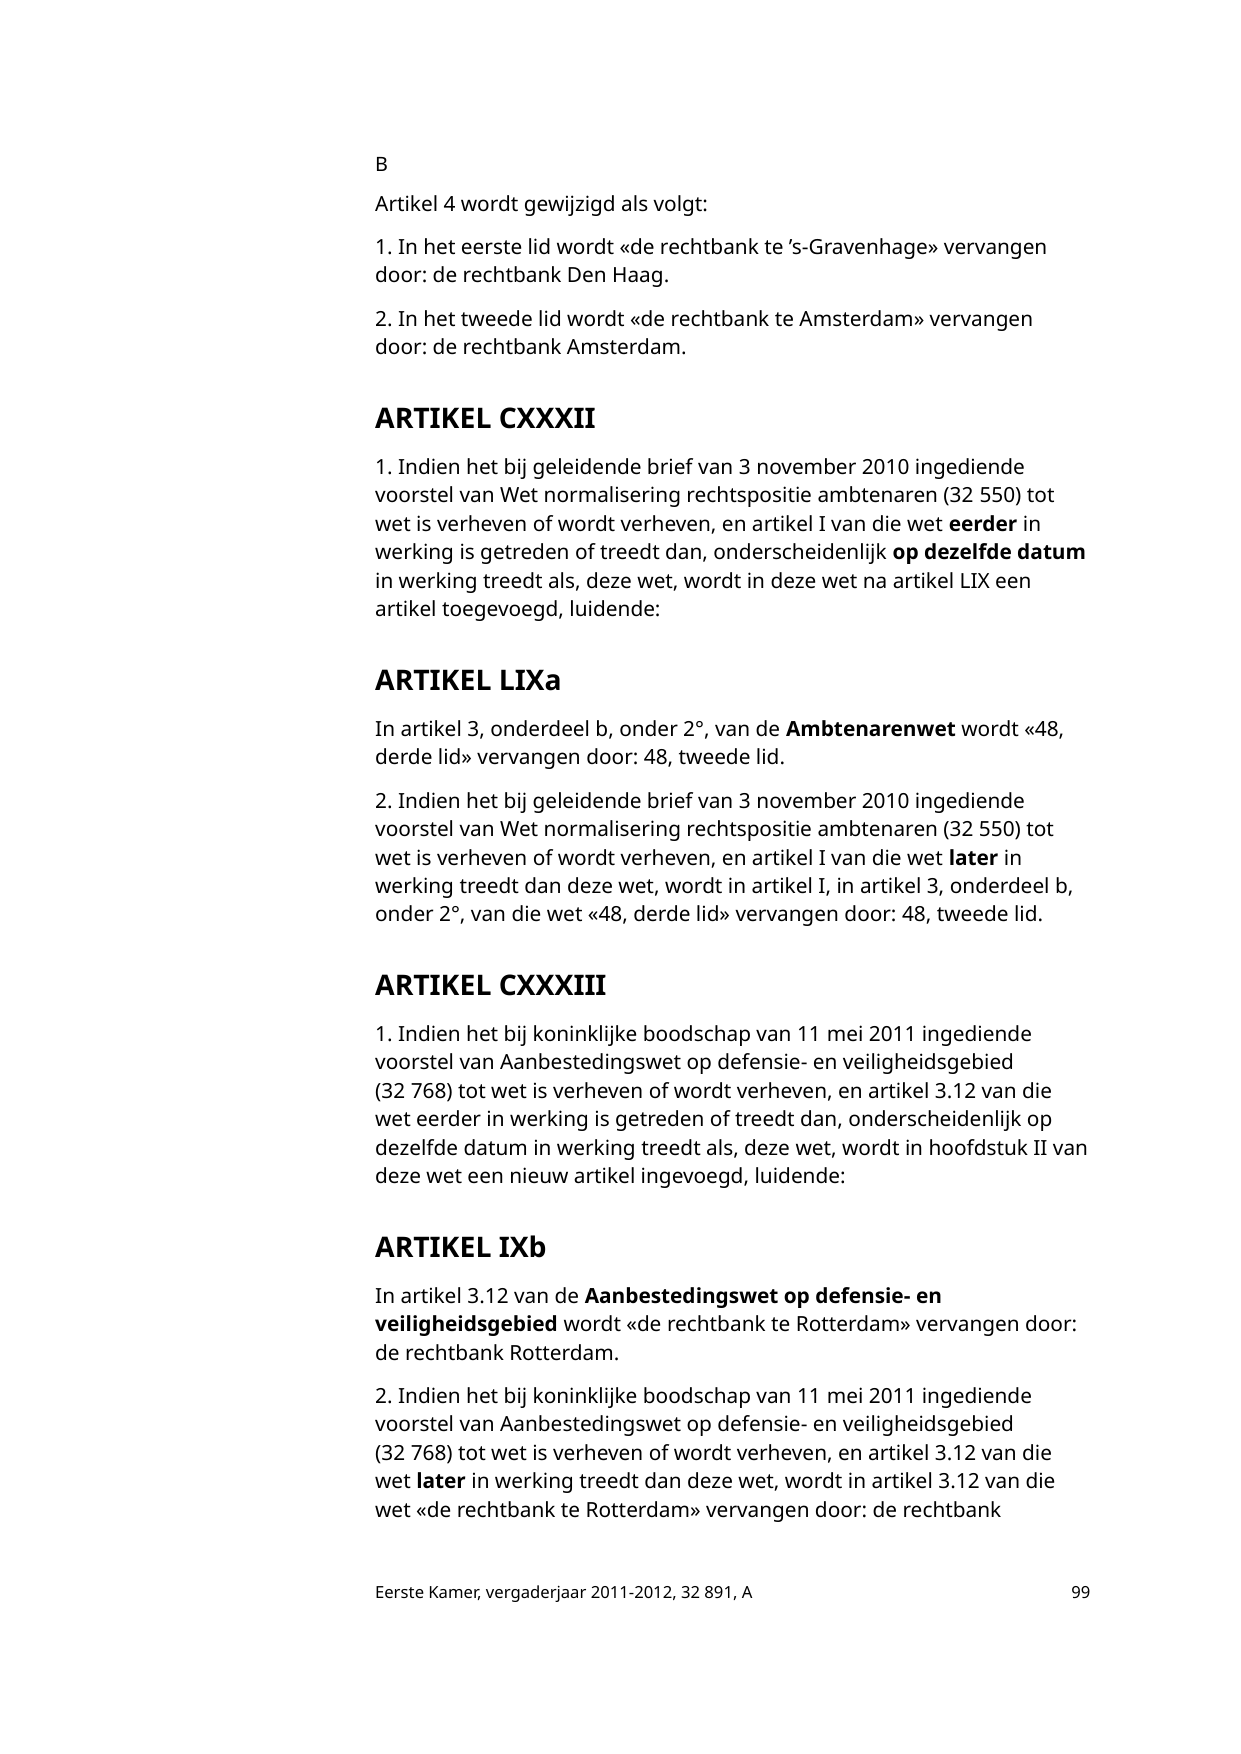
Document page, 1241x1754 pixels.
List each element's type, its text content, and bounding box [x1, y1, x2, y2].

text In artikel 3.12 van de Aanbestedingswet op defensie- en veiligheidsgebied wordt «de rechtbank te Rotterdam» vervangen door: de rechtbank Rotterdam. [375, 1281, 1090, 1366]
subtitle ARTIKEL LIXa [375, 660, 1090, 699]
subtitle ARTIKEL CXXXII [375, 398, 1090, 437]
text 1. Indien het bij geleidende brief van 3 november 2010 ingediende voorstel van Wet normalisering rechtspositie ambtenaren (32 550) tot wet is verheven of wordt verheven, en artikel I van die wet eerder in werking is getreden of treedt dan, onderscheidenlijk op dezelfde datum in werking treedt als, deze wet, wordt in deze wet na artikel LIX een artikel toegevoegd, luidende: [375, 452, 1090, 623]
text 2. Indien het bij geleidende brief van 3 november 2010 ingediende voorstel van Wet normalisering rechtspositie ambtenaren (32 550) tot wet is verheven of wordt verheven, en artikel I van die wet later in werking treedt dan deze wet, wordt in artikel I, in artikel 3, onderdeel b, onder 2°, van die wet «48, derde lid» vervangen door: 48, tweede lid. [375, 786, 1090, 928]
text Artikel 4 wordt gewijzigd als volgt: [375, 189, 1090, 217]
text B [375, 150, 1090, 177]
text 1. Indien het bij koninklijke boodschap van 11 mei 2011 ingediende voorstel van Aanbestedingswet op defensie- en veiligheidsgebied (32 768) tot wet is verheven of wordt verheven, en artikel 3.12 van die wet eerder in werking is getreden of treedt dan, onderscheidenlijk op dezelfde datum in werking treedt als, deze wet, wordt in hoofdstuk II van deze wet een nieuw artikel ingevoegd, luidende: [375, 1019, 1090, 1190]
subtitle ARTIKEL CXXXIII [375, 965, 1090, 1004]
subtitle ARTIKEL IXb [375, 1227, 1090, 1266]
text 2. In het tweede lid wordt «de rechtbank te Amsterdam» vervangen door: de rechtbank Amsterdam. [375, 304, 1090, 361]
text 1. In het eerste lid wordt «de rechtbank te ’s-Gravenhage» vervangen door: de rechtbank Den Haag. [375, 232, 1090, 289]
text In artikel 3, onderdeel b, onder 2°, van de Ambtenarenwet wordt «48, derde lid» vervangen door: 48, tweede lid. [375, 714, 1090, 771]
text 2. Indien het bij koninklijke boodschap van 11 mei 2011 ingediende voorstel van Aanbestedingswet op defensie- en veiligheidsgebied (32 768) tot wet is verheven of wordt verheven, en artikel 3.12 van die wet later in werking treedt dan deze wet, wordt in artikel 3.12 van die wet «de rechtbank te Rotterdam» vervangen door: de rechtbank [375, 1381, 1090, 1523]
